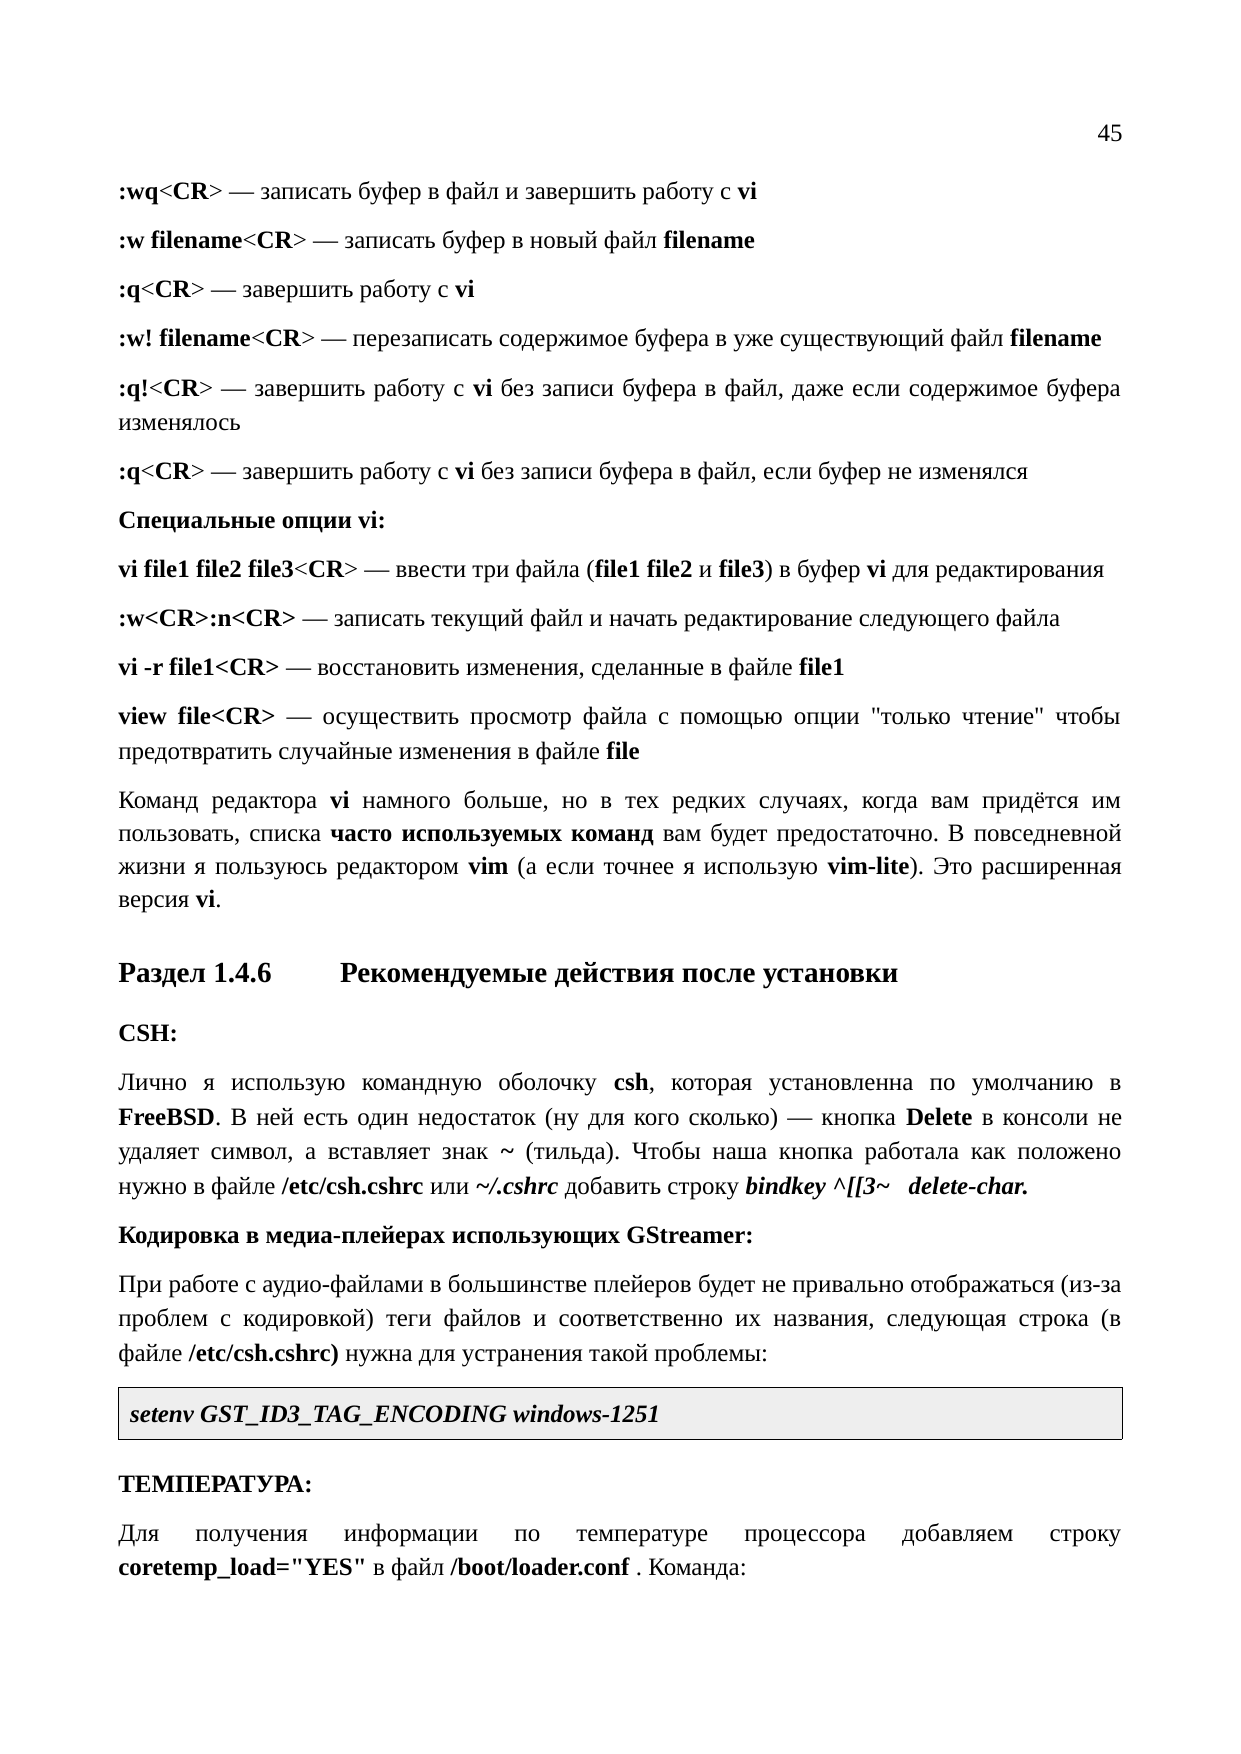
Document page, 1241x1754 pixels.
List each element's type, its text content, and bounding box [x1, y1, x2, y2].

text CSH: [118, 1018, 1122, 1047]
text Команд редактора vi намного больше, но в тех редких случаях, когда вам придётся им пользовать, списка часто используемых команд вам будет предостаточно. В повседневной жизни я пользуюсь редактором vim (а если точнее я использую vim-lite). Это расширенная версия vi. [118, 785, 1122, 913]
text Кодировка в медиа-плейерах использующих GStreamer: [118, 1220, 1122, 1248]
text :q<CR> — завершить работу с vi [118, 274, 1122, 303]
text setenv GST_ID3_TAG_ENCODING windows-1251 [119, 1388, 1122, 1439]
text :wq<CR> — записать буфер в файл и завершить работу с vi [118, 176, 1122, 205]
subtitle Рекомендуемые действия после установки [118, 955, 1122, 989]
text При работе с аудио-файлами в большинстве плейеров будет не привально отображаться (из-за проблем с кодировкой) теги файлов и соответственно их названия, следующая строка (в файле /etc/csh.cshrc) нужна для устранения такой проблемы: [118, 1269, 1122, 1367]
text ТЕМПЕРАТУРА: [118, 1469, 1122, 1498]
text vi file1 file2 file3<CR> — ввести три файла (file1 file2 и file3) в буфер vi для редактирования [118, 554, 1122, 583]
text :w! filename<CR> — перезаписать содержимое буфера в уже существующий файл filename [118, 323, 1122, 352]
text Лично я использую командную оболочку csh, которая установленна по умолчанию в FreeBSD. В ней есть один недостаток (ну для кого сколько) — кнопка Delete в консоли не удаляет символ, а вставляет знак ~ (тильда). Чтобы наша кнопка работала как положено нужно в файле /etc/csh.cshrc или ~/.cshrc добавить строку bindkey ^[[3~ delete-char. [118, 1067, 1122, 1199]
text :q<CR> — завершить работу с vi без записи буфера в файл, если буфер не изменялся [118, 456, 1122, 485]
text :w<CR>:n<CR> — записать текущий файл и начать редактирование следующего файла [118, 603, 1122, 632]
text :w filename<CR> — записать буфер в новый файл filename [118, 225, 1122, 254]
text :q!<CR> — завершить работу с vi без записи буфера в файл, даже если содержимое буфера изменялось [118, 373, 1122, 436]
text vi -r file1<CR> — восстановить изменения, сделанные в файле file1 [118, 652, 1122, 681]
text Для получения информации по температуре процессора добавляем строку coretemp_load="YES" в файл /boot/loader.conf . Команда: [118, 1518, 1122, 1581]
text Специальные опции vi: [118, 505, 1122, 534]
text view file<CR> — осуществить просмотр файла с помощью опции "только чтение" чтобы предотвратить случайные изменения в файле file [118, 701, 1122, 765]
